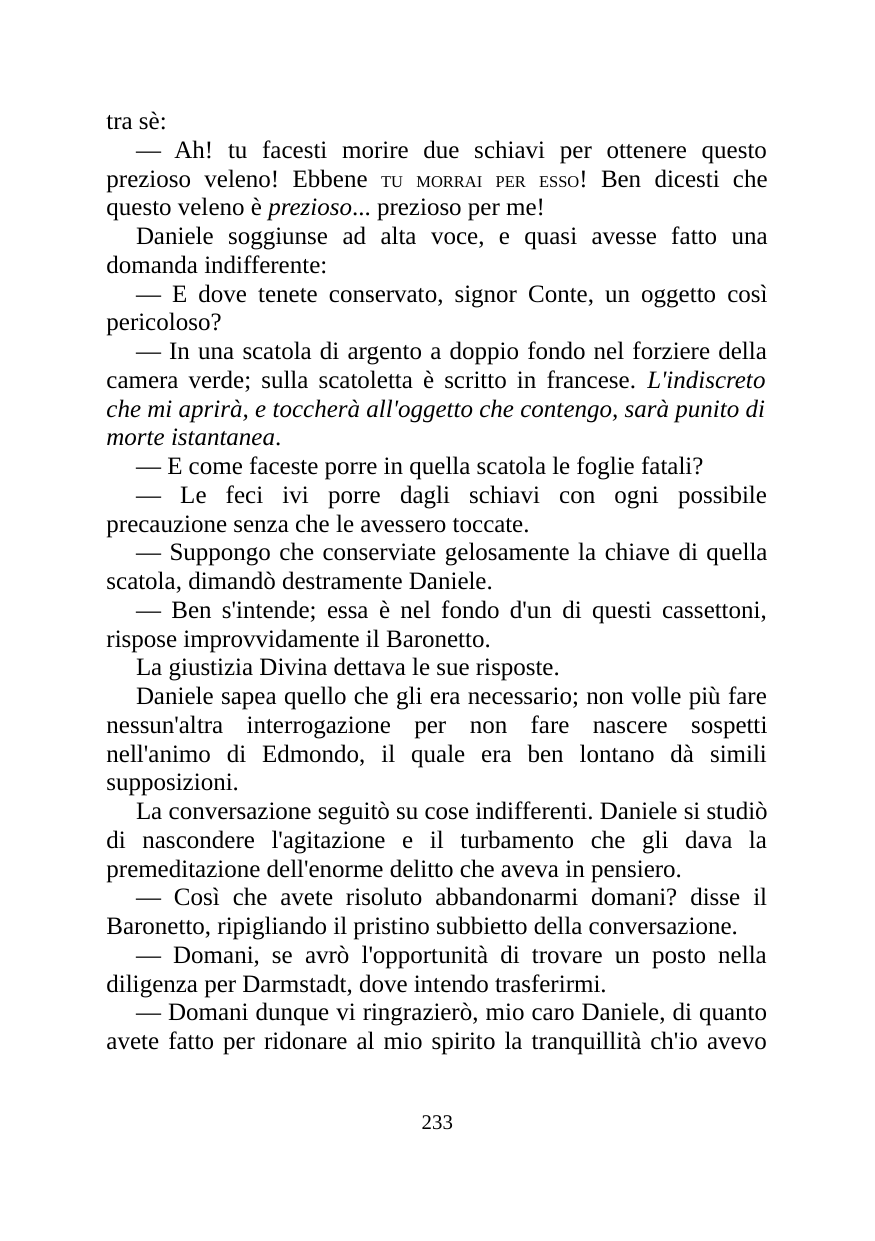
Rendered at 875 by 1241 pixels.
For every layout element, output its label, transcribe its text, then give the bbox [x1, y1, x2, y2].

text — Domani, se avrò l'opportunità di trovare un posto nella diligenza per Darmstadt, dove intendo trasferirmi. [106, 940, 768, 997]
text Daniele sapea quello che gli era necessario; non volle più fare nessun'altra interrogazione per non fare nascere sospetti nell'animo di Edmondo, il quale era ben lontano dà simili supposizioni. [106, 681, 768, 796]
text — Domani dunque vi ringrazierò, mio caro Daniele, di quanto avete fatto per ridonare al mio spirito la tranquillità ch'io avevo [106, 997, 768, 1055]
text — E come faceste porre in quella scatola le foglie fatali? [106, 451, 768, 480]
text Daniele soggiunse ad alta voce, e quasi avesse fatto una domanda indifferente: [106, 221, 768, 279]
text — E dove tenete conservato, signor Conte, un oggetto così pericoloso? [106, 279, 768, 336]
text La conversazione seguitò su cose indifferenti. Daniele si studiò di nascondere l'agitazione e il turbamento che gli dava la premeditazione dell'enorme delitto che aveva in pensiero. [106, 796, 768, 882]
text — Le feci ivi porre dagli schiavi con ogni possibile precauzione senza che le avessero toccate. [106, 480, 768, 537]
text — Così che avete risoluto abbandonarmi domani? disse il Baronetto, ripigliando il pristino subbietto della conversazione. [106, 882, 768, 940]
text — Ben s'intende; essa è nel fondo d'un di questi cassettoni, rispose improvvidamente il Baronetto. [106, 595, 768, 652]
text — Ah! tu facesti morire due schiavi per ottenere questo prezioso veleno! Ebbene tu morrai per esso! Ben dicesti che questo veleno è prezioso... prezioso per me! [106, 135, 768, 221]
text tra sè: [106, 106, 768, 135]
text — Suppongo che conserviate gelosamente la chiave di quella scatola, dimandò destramente Daniele. [106, 537, 768, 595]
text La giustizia Divina dettava le sue risposte. [106, 652, 768, 681]
text — In una scatola di argento a doppio fondo nel forziere della camera verde; sulla scatoletta è scritto in francese. L'indiscreto che mi aprirà, e toccherà all'oggetto che contengo, sarà punito di morte istantanea. [106, 336, 768, 451]
